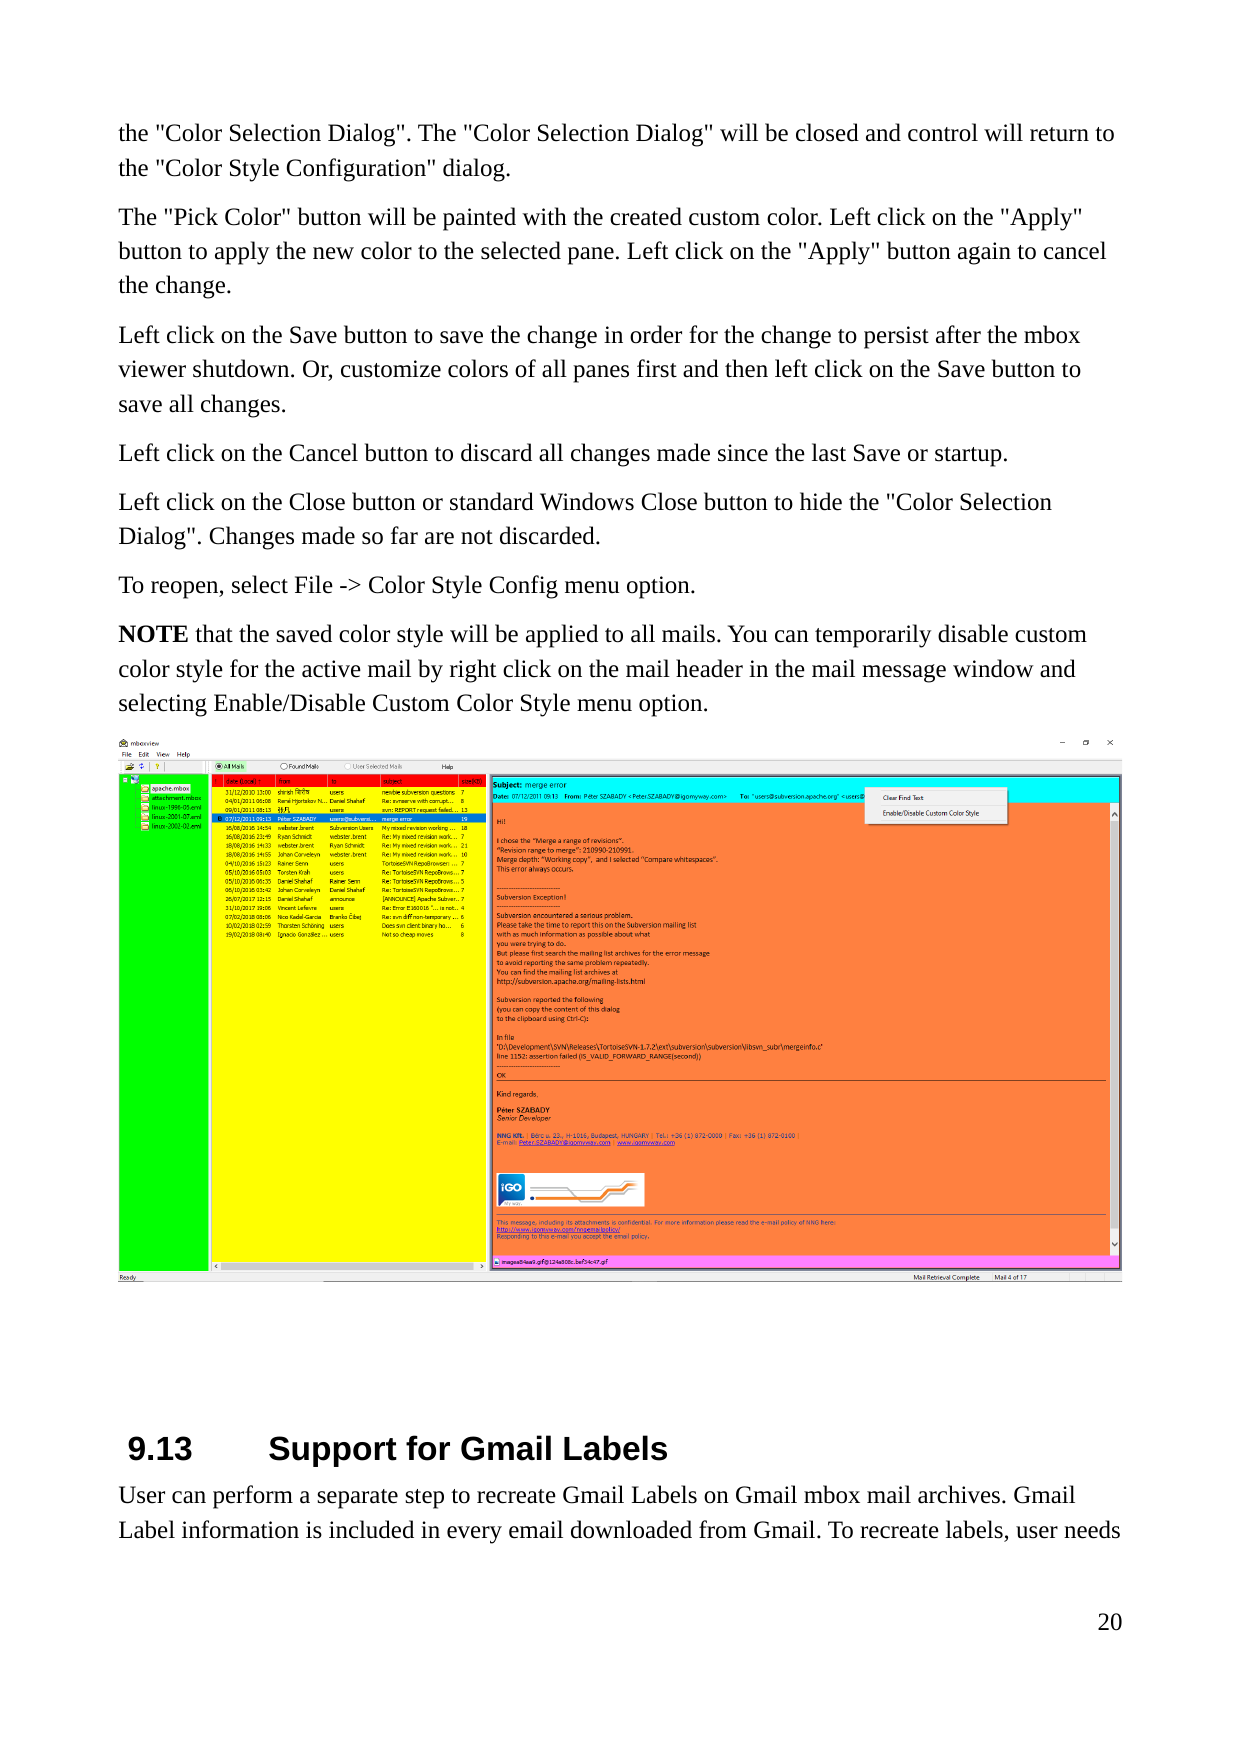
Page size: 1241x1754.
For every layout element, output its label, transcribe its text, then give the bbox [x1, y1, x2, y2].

text Left click on the Save button to save the change in order for the change to persist after the mbox viewer shutdown. Or, customize colors of all panes first and then left click on the Save button to save all changes. [118, 320, 1122, 417]
text the "Color Selection Dialog". The "Color Selection Dialog" will be closed and control will return to the "Color Style Configuration" dialog. [118, 118, 1122, 181]
text NOTE that the saved color style will be applied to all mails. You can temporarily disable custom color style for the active mail by right click on the mail header in the mail message window and selecting Enable/Disable Custom Color Style menu option. [118, 619, 1122, 717]
text To reopen, select File -> Color Style Config menu option. [118, 570, 1122, 599]
text Left click on the Close button or standard Windows Close button to hide the "Color Selection Dialog". Changes made so far are not discarded. [118, 487, 1122, 550]
picture [118, 737, 1123, 1282]
subtitle Support for Gmail Labels [118, 1429, 1122, 1468]
text User can perform a separate step to recreate Gmail Labels on Gmail mbox mail archives. Gmail Label information is included in every email downloaded from Gmail. To recreate labels, user needs [118, 1480, 1122, 1544]
text Left click on the Cancel button to discard all changes made since the last Save or startup. [118, 438, 1122, 466]
text The "Pick Color" button will be painted with the created custom color. Left click on the "Apply" button to apply the new color to the selected pane. Left click on the "Apply" button again to cancel the change. [118, 202, 1122, 299]
